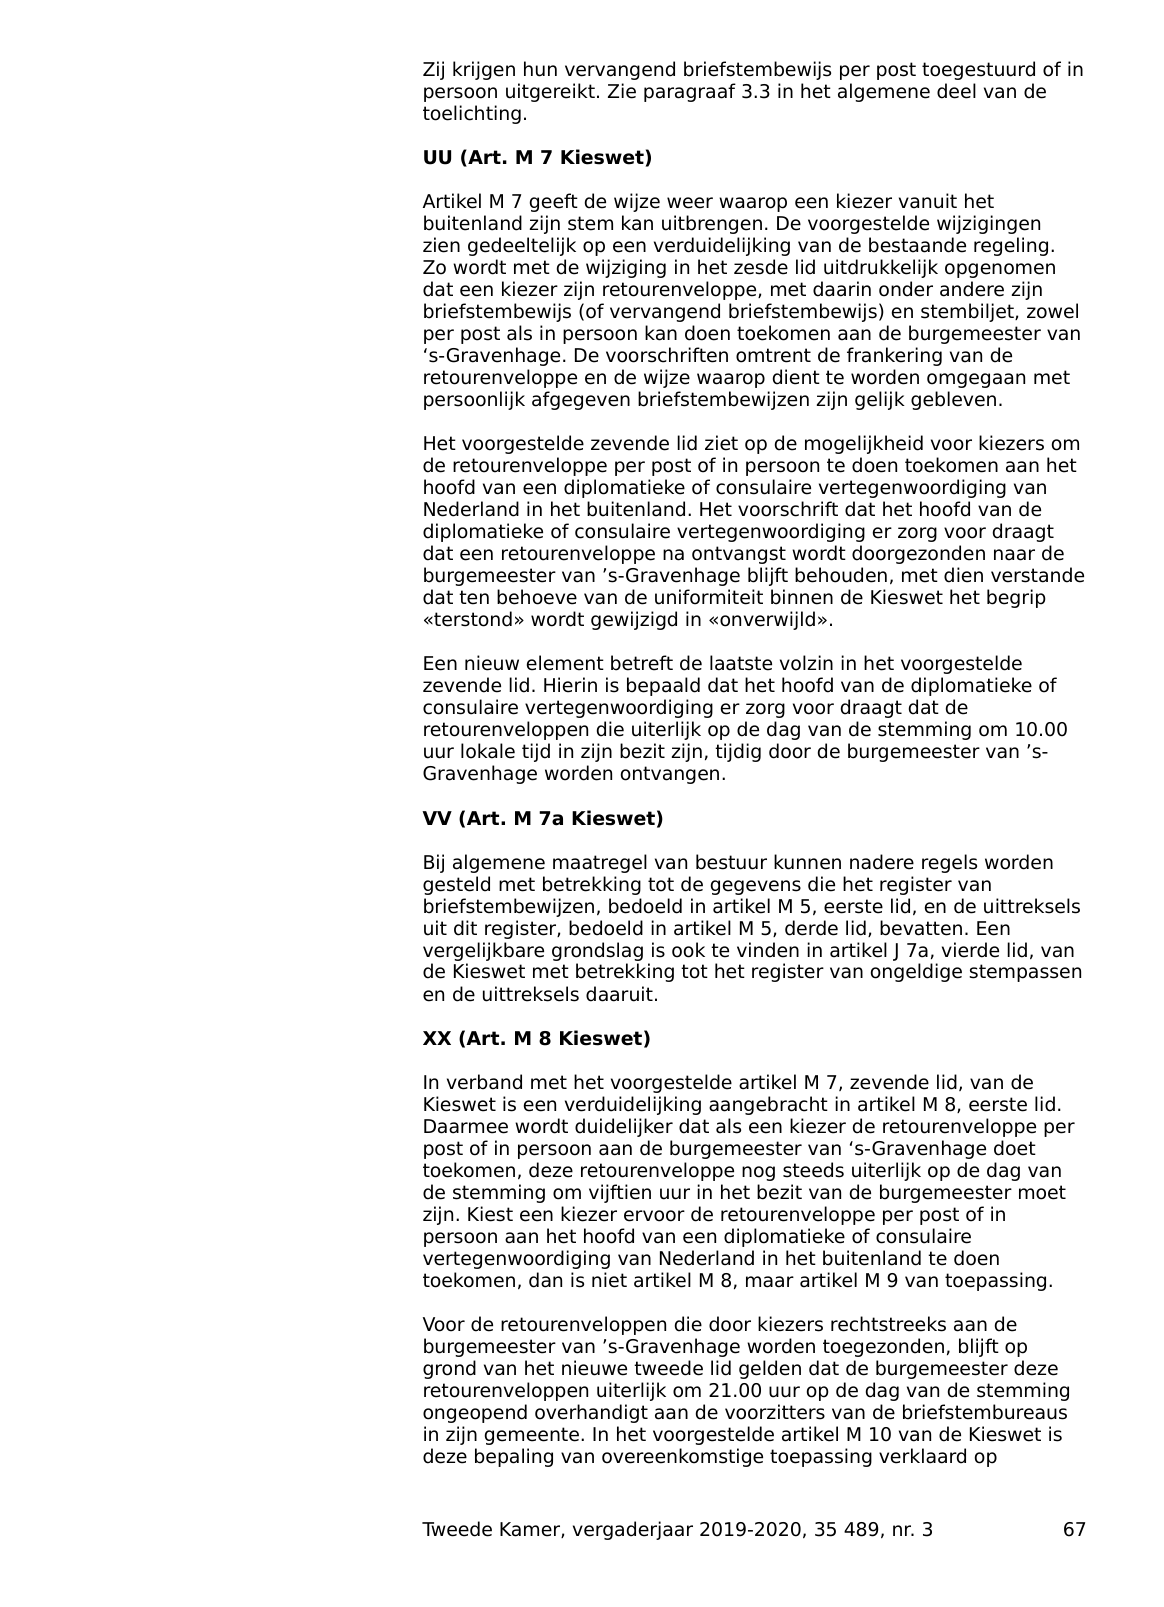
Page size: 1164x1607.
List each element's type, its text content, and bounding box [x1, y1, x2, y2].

text Het voorgestelde zevende lid ziet op de mogelijkheid voor kiezers om de retourenveloppe per post of in persoon te doen toekomen aan het hoofd van een diplomatieke of consulaire vertegenwoordiging van Nederland in het buitenland. Het voorschrift dat het hoofd van de diplomatieke of consulaire vertegenwoordiging er zorg voor draagt dat een retourenveloppe na ontvangst wordt doorgezonden naar de burgemeester van ’s-Gravenhage blijft behouden, met dien verstande dat ten behoeve van de uniformiteit binnen de Kieswet het begrip «terstond» wordt gewijzigd in «onverwijld». [422, 433, 1087, 631]
text Zij krijgen hun vervangend briefstembewijs per post toegestuurd of in persoon uitgereikt. Zie paragraaf 3.3 in het algemene deel van de toelichting. [422, 59, 1087, 125]
text Artikel M 7 geeft de wijze weer waarop een kiezer vanuit het buitenland zijn stem kan uitbrengen. De voorgestelde wijzigingen zien gedeeltelijk op een verduidelijking van de bestaande regeling. Zo wordt met de wijziging in het zesde lid uitdrukkelijk opgenomen dat een kiezer zijn retourenveloppe, met daarin onder andere zijn briefstembewijs (of vervangend briefstembewijs) en stembiljet, zowel per post als in persoon kan doen toekomen aan de burgemeester van ‘s-Gravenhage. De voorschriften omtrent de frankering van de retourenveloppe en de wijze waarop dient te worden omgegaan met persoonlijk afgegeven briefstembewijzen zijn gelijk gebleven. [422, 191, 1087, 411]
subtitle VV (Art. M 7a Kieswet) [422, 807, 1087, 829]
subtitle UU (Art. M 7 Kieswet) [422, 147, 1087, 169]
subtitle XX (Art. M 8 Kieswet) [422, 1028, 1087, 1049]
text Voor de retourenveloppen die door kiezers rechtstreeks aan de burgemeester van ’s-Gravenhage worden toegezonden, blijft op grond van het nieuwe tweede lid gelden dat de burgemeester deze retourenveloppen uiterlijk om 21.00 uur op de dag van de stemming ongeopend overhandigt aan de voorzitters van de briefstembureaus in zijn gemeente. In het voorgestelde artikel M 10 van de Kieswet is deze bepaling van overeenkomstige toepassing verklaard op [422, 1314, 1087, 1468]
text In verband met het voorgestelde artikel M 7, zevende lid, van de Kieswet is een verduidelijking aangebracht in artikel M 8, eerste lid. Daarmee wordt duidelijker dat als een kiezer de retourenveloppe per post of in persoon aan de burgemeester van ‘s-Gravenhage doet toekomen, deze retourenveloppe nog steeds uiterlijk op de dag van de stemming om vijftien uur in het bezit van de burgemeester moet zijn. Kiest een kiezer ervoor de retourenveloppe per post of in persoon aan het hoofd van een diplomatieke of consulaire vertegenwoordiging van Nederland in het buitenland te doen toekomen, dan is niet artikel M 8, maar artikel M 9 van toepassing. [422, 1072, 1087, 1292]
text Een nieuw element betreft de laatste volzin in het voorgestelde zevende lid. Hierin is bepaald dat het hoofd van de diplomatieke of consulaire vertegenwoordiging er zorg voor draagt dat de retourenveloppen die uiterlijk op de dag van de stemming om 10.00 uur lokale tijd in zijn bezit zijn, tijdig door de burgemeester van ’s-Gravenhage worden ontvangen. [422, 653, 1087, 785]
text Bij algemene maatregel van bestuur kunnen nadere regels worden gesteld met betrekking tot de gegevens die het register van briefstembewijzen, bedoeld in artikel M 5, eerste lid, en de uittreksels uit dit register, bedoeld in artikel M 5, derde lid, bevatten. Een vergelijkbare grondslag is ook te vinden in artikel J 7a, vierde lid, van de Kieswet met betrekking tot het register van ongeldige stempassen en de uittreksels daaruit. [422, 852, 1087, 1005]
